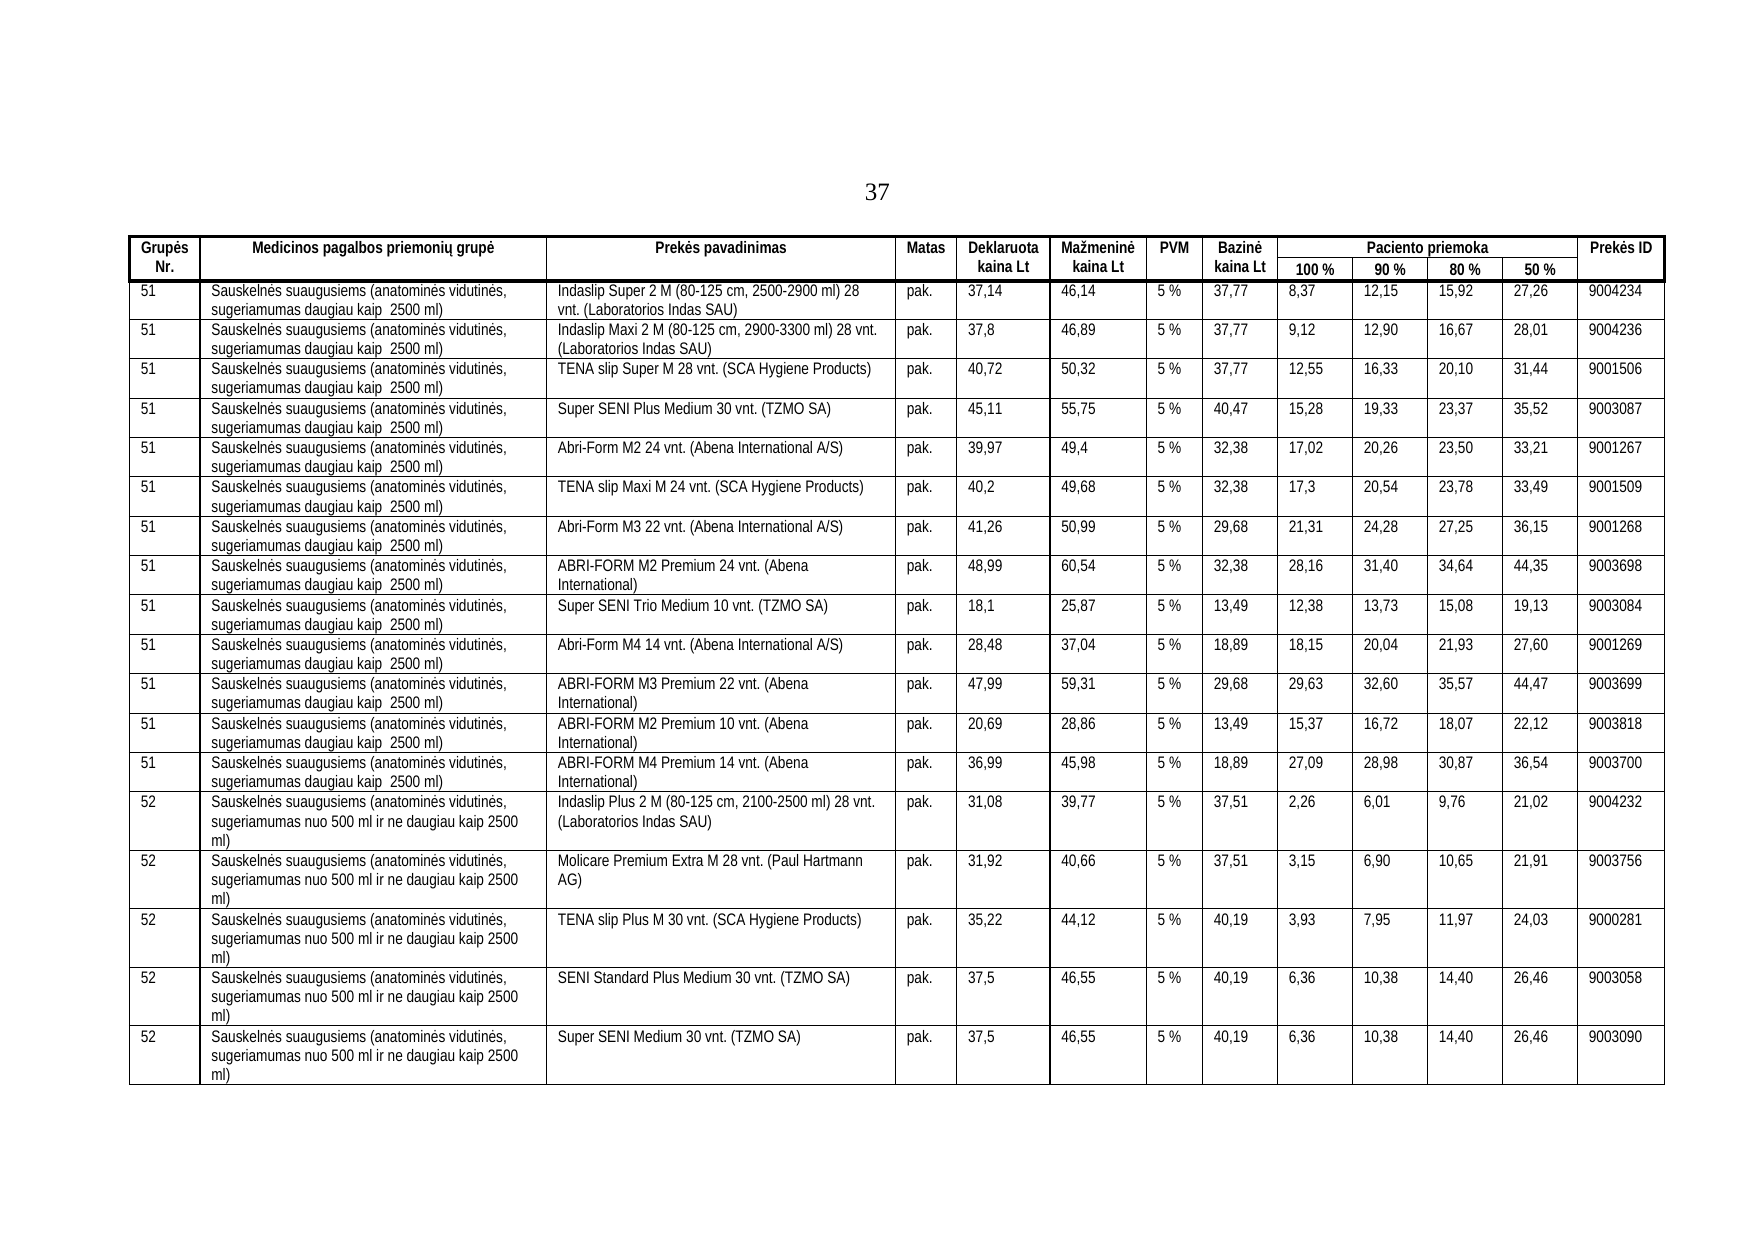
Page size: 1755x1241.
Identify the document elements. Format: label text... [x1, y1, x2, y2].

table_cell 46,14 [1051, 283, 1146, 319]
table_cell Sauskelnės suaugusiems (anatominės vidutinės, sugeriamumas daugiau kaip 2500 ml) [201, 635, 546, 673]
table_cell ABRI-FORM M2 Premium 10 vnt. (Abena International) [547, 714, 895, 752]
table_cell pak. [896, 477, 956, 516]
table_cell 18,89 [1203, 753, 1277, 791]
table_cell Sauskelnės suaugusiems (anatominės vidutinės, sugeriamumas daugiau kaip 2500 ml) [201, 674, 546, 712]
table_cell 5 % [1147, 556, 1202, 594]
table_cell 7,95 [1353, 909, 1427, 967]
table_cell 40,72 [957, 359, 1049, 397]
table_cell 34,64 [1428, 556, 1502, 594]
table_cell 9003699 [1578, 674, 1664, 712]
table_cell 5 % [1147, 1026, 1202, 1084]
table_cell 31,40 [1353, 556, 1427, 594]
table_cell Indaslip Plus 2 M (80-125 cm, 2100-2500 ml) 28 vnt. (Laboratorios Indas SAU) [547, 792, 895, 850]
table_cell 9,12 [1278, 320, 1352, 358]
table_cell pak. [896, 517, 956, 555]
table_cell 6,01 [1353, 792, 1427, 850]
table_cell 5 % [1147, 635, 1202, 673]
table_cell 90 % [1353, 258, 1427, 279]
table_cell 37,14 [957, 283, 1049, 319]
table_cell 24,03 [1503, 909, 1577, 967]
table_cell 5 % [1147, 517, 1202, 555]
table_cell 9001506 [1578, 359, 1664, 397]
table_cell 51 [130, 635, 199, 673]
table_cell 33,49 [1503, 477, 1577, 516]
table_cell 2,26 [1278, 792, 1352, 850]
table_cell 13,49 [1203, 714, 1277, 752]
table_cell 5 % [1147, 359, 1202, 397]
table_cell 51 [130, 517, 199, 555]
table_cell Abri-Form M3 22 vnt. (Abena International A/S) [547, 517, 895, 555]
table_cell pak. [896, 909, 956, 967]
table_cell 23,50 [1428, 438, 1502, 476]
table_cell 32,38 [1203, 438, 1277, 476]
table_cell 18,07 [1428, 714, 1502, 752]
table_cell pak. [896, 283, 956, 319]
table_cell 21,91 [1503, 851, 1577, 908]
table_cell 5 % [1147, 792, 1202, 850]
table_cell 15,92 [1428, 283, 1502, 319]
table_cell 35,57 [1428, 674, 1502, 712]
table_header Prekės ID [1578, 238, 1663, 279]
table_cell Sauskelnės suaugusiems (anatominės vidutinės, sugeriamumas daugiau kaip 2500 ml) [201, 517, 546, 555]
table_cell 19,33 [1353, 399, 1427, 437]
table_cell 40,19 [1203, 968, 1277, 1025]
table_cell 18,15 [1278, 635, 1352, 673]
table_cell 12,55 [1278, 359, 1352, 397]
table_cell 29,68 [1203, 517, 1277, 555]
table_cell pak. [896, 674, 956, 712]
table_cell 9001509 [1578, 477, 1664, 516]
table_cell 28,16 [1278, 556, 1352, 594]
table_cell 9003756 [1578, 851, 1664, 908]
table_cell 44,12 [1051, 909, 1146, 967]
table_cell pak. [896, 359, 956, 397]
table_cell 39,77 [1051, 792, 1146, 850]
table_cell 51 [130, 753, 199, 791]
table_cell 6,90 [1353, 851, 1427, 908]
table_cell ABRI-FORM M2 Premium 24 vnt. (Abena International) [547, 556, 895, 594]
table_cell 39,97 [957, 438, 1049, 476]
table_cell ABRI-FORM M4 Premium 14 vnt. (Abena International) [547, 753, 895, 791]
table_cell 5 % [1147, 283, 1202, 319]
table_cell 44,35 [1503, 556, 1577, 594]
table_cell 35,52 [1503, 399, 1577, 437]
table_cell 9003084 [1578, 595, 1664, 634]
table_header Deklaruota kaina Lt [957, 238, 1049, 279]
table_cell 16,72 [1353, 714, 1427, 752]
table_cell 59,31 [1051, 674, 1146, 712]
table_cell 9001267 [1578, 438, 1664, 476]
table_cell 26,46 [1503, 968, 1577, 1025]
table_cell Sauskelnės suaugusiems (anatominės vidutinės, sugeriamumas nuo 500 ml ir ne daugiau kaip 2500 ml) [201, 909, 546, 967]
table_cell 26,46 [1503, 1026, 1577, 1084]
table_cell 27,09 [1278, 753, 1352, 791]
table_cell Super SENI Trio Medium 10 vnt. (TZMO SA) [547, 595, 895, 634]
table_cell 31,92 [957, 851, 1049, 908]
table_cell 51 [130, 556, 199, 594]
table_cell 60,54 [1051, 556, 1146, 594]
table_cell 46,55 [1051, 1026, 1146, 1084]
table_cell 6,36 [1278, 1026, 1352, 1084]
table_cell Indaslip Super 2 M (80-125 cm, 2500-2900 ml) 28 vnt. (Laboratorios Indas SAU) [547, 283, 895, 319]
table_cell Sauskelnės suaugusiems (anatominės vidutinės, sugeriamumas daugiau kaip 2500 ml) [201, 477, 546, 516]
table_cell 21,31 [1278, 517, 1352, 555]
table_cell 52 [130, 851, 199, 908]
table_cell 52 [130, 792, 199, 850]
table_cell 51 [130, 359, 199, 397]
table_cell 5 % [1147, 753, 1202, 791]
table_cell 5 % [1147, 320, 1202, 358]
table_cell SENI Standard Plus Medium 30 vnt. (TZMO SA) [547, 968, 895, 1025]
table_cell 31,44 [1503, 359, 1577, 397]
table_cell 9000281 [1578, 909, 1664, 967]
table_cell pak. [896, 968, 956, 1025]
table_cell Sauskelnės suaugusiems (anatominės vidutinės, sugeriamumas daugiau kaip 2500 ml) [201, 753, 546, 791]
table_cell 51 [130, 399, 199, 437]
table_cell pak. [896, 595, 956, 634]
table_cell 40,47 [1203, 399, 1277, 437]
table_cell TENA slip Maxi M 24 vnt. (SCA Hygiene Products) [547, 477, 895, 516]
table_cell 9003700 [1578, 753, 1664, 791]
table_cell pak. [896, 714, 956, 752]
table_cell 11,97 [1428, 909, 1502, 967]
table_cell 27,25 [1428, 517, 1502, 555]
table_cell pak. [896, 851, 956, 908]
table_cell 9001269 [1578, 635, 1664, 673]
table_cell 20,69 [957, 714, 1049, 752]
table_cell Abri-Form M2 24 vnt. (Abena International A/S) [547, 438, 895, 476]
table_cell 9003087 [1578, 399, 1664, 437]
table_cell 15,28 [1278, 399, 1352, 437]
table_cell 16,67 [1428, 320, 1502, 358]
table_cell 50,32 [1051, 359, 1146, 397]
table_cell Sauskelnės suaugusiems (anatominės vidutinės, sugeriamumas daugiau kaip 2500 ml) [201, 556, 546, 594]
table_cell Sauskelnės suaugusiems (anatominės vidutinės, sugeriamumas daugiau kaip 2500 ml) [201, 714, 546, 752]
table_cell Sauskelnės suaugusiems (anatominės vidutinės, sugeriamumas daugiau kaip 2500 ml) [201, 359, 546, 397]
table_cell 14,40 [1428, 1026, 1502, 1084]
table_cell 23,78 [1428, 477, 1502, 516]
table_cell 44,47 [1503, 674, 1577, 712]
table_cell pak. [896, 438, 956, 476]
table_cell pak. [896, 1026, 956, 1084]
table_cell 46,55 [1051, 968, 1146, 1025]
table_cell 3,15 [1278, 851, 1352, 908]
table_cell 27,26 [1503, 283, 1577, 319]
table_cell 29,63 [1278, 674, 1352, 712]
table_cell pak. [896, 399, 956, 437]
table_cell 51 [130, 714, 199, 752]
table_cell 51 [130, 674, 199, 712]
table_cell Sauskelnės suaugusiems (anatominės vidutinės, sugeriamumas daugiau kaip 2500 ml) [201, 320, 546, 358]
table_cell 21,93 [1428, 635, 1502, 673]
table_cell 32,60 [1353, 674, 1427, 712]
table_cell 5 % [1147, 909, 1202, 967]
table_cell 49,68 [1051, 477, 1146, 516]
table_cell Indaslip Maxi 2 M (80-125 cm, 2900-3300 ml) 28 vnt. (Laboratorios Indas SAU) [547, 320, 895, 358]
table_cell 9001268 [1578, 517, 1664, 555]
table_cell 52 [130, 968, 199, 1025]
table_cell Sauskelnės suaugusiems (anatominės vidutinės, sugeriamumas daugiau kaip 2500 ml) [201, 283, 546, 319]
table_cell Molicare Premium Extra M 28 vnt. (Paul Hartmann AG) [547, 851, 895, 908]
table_cell 20,26 [1353, 438, 1427, 476]
table_cell Sauskelnės suaugusiems (anatominės vidutinės, sugeriamumas nuo 500 ml ir ne daugiau kaip 2500 ml) [201, 968, 546, 1025]
table_header Paciento priemoka [1278, 238, 1577, 257]
table_cell 51 [130, 595, 199, 634]
table_cell 28,86 [1051, 714, 1146, 752]
table_header Bazinė kaina Lt [1203, 238, 1277, 279]
table_cell 32,38 [1203, 556, 1277, 594]
table_cell 9,76 [1428, 792, 1502, 850]
table_cell 50,99 [1051, 517, 1146, 555]
table_header PVM [1147, 238, 1202, 279]
table_cell 22,12 [1503, 714, 1577, 752]
table_cell 5 % [1147, 438, 1202, 476]
table_cell 51 [130, 438, 199, 476]
table_cell Sauskelnės suaugusiems (anatominės vidutinės, sugeriamumas daugiau kaip 2500 ml) [201, 595, 546, 634]
table_cell 8,37 [1278, 283, 1352, 319]
table_cell 9004236 [1578, 320, 1664, 358]
table_cell 19,13 [1503, 595, 1577, 634]
table_cell Sauskelnės suaugusiems (anatominės vidutinės, sugeriamumas nuo 500 ml ir ne daugiau kaip 2500 ml) [201, 792, 546, 850]
table_cell pak. [896, 635, 956, 673]
table_header Mažmeninė kaina Lt [1051, 238, 1146, 279]
table_cell Super SENI Plus Medium 30 vnt. (TZMO SA) [547, 399, 895, 437]
table_cell 52 [130, 1026, 199, 1084]
table_cell 50 % [1503, 258, 1577, 279]
table_cell 14,40 [1428, 968, 1502, 1025]
table_header Matas [896, 238, 956, 279]
table_cell 37,04 [1051, 635, 1146, 673]
table_cell 36,15 [1503, 517, 1577, 555]
table_cell 18,89 [1203, 635, 1277, 673]
table_cell 37,51 [1203, 792, 1277, 850]
table_cell 47,99 [957, 674, 1049, 712]
table_cell pak. [896, 556, 956, 594]
table_cell 15,37 [1278, 714, 1352, 752]
table_cell 10,38 [1353, 968, 1427, 1025]
table_cell 30,87 [1428, 753, 1502, 791]
table_cell 20,10 [1428, 359, 1502, 397]
table_cell 20,54 [1353, 477, 1427, 516]
table_cell 27,60 [1503, 635, 1577, 673]
table_cell 48,99 [957, 556, 1049, 594]
table_cell 17,02 [1278, 438, 1352, 476]
table_cell 5 % [1147, 674, 1202, 712]
table_cell 25,87 [1051, 595, 1146, 634]
table_cell 40,2 [957, 477, 1049, 516]
table_cell 9003818 [1578, 714, 1664, 752]
table_cell 28,98 [1353, 753, 1427, 791]
table_cell 5 % [1147, 477, 1202, 516]
table_cell 17,3 [1278, 477, 1352, 516]
table_cell 40,66 [1051, 851, 1146, 908]
table_cell 32,38 [1203, 477, 1277, 516]
table_cell 36,99 [957, 753, 1049, 791]
table_cell 37,77 [1203, 283, 1277, 319]
table_cell 80 % [1428, 258, 1502, 279]
table_header Grupės Nr. [131, 238, 199, 279]
table_cell 52 [130, 909, 199, 967]
table_cell 9003698 [1578, 556, 1664, 594]
table_cell 41,26 [957, 517, 1049, 555]
table_cell 5 % [1147, 851, 1202, 908]
table_cell 21,02 [1503, 792, 1577, 850]
table_cell 36,54 [1503, 753, 1577, 791]
table_cell 37,51 [1203, 851, 1277, 908]
table_cell 37,5 [957, 1026, 1049, 1084]
table_cell 40,19 [1203, 1026, 1277, 1084]
table_header Medicinos pagalbos priemonių grupė [201, 238, 546, 279]
table_cell 55,75 [1051, 399, 1146, 437]
table_cell 28,48 [957, 635, 1049, 673]
table_cell 33,21 [1503, 438, 1577, 476]
table_cell 37,5 [957, 968, 1049, 1025]
table_cell 9004232 [1578, 792, 1664, 850]
table_cell pak. [896, 792, 956, 850]
table_cell 16,33 [1353, 359, 1427, 397]
table_cell 12,38 [1278, 595, 1352, 634]
table_cell Sauskelnės suaugusiems (anatominės vidutinės, sugeriamumas daugiau kaip 2500 ml) [201, 399, 546, 437]
table_cell Super SENI Medium 30 vnt. (TZMO SA) [547, 1026, 895, 1084]
table_cell 37,77 [1203, 359, 1277, 397]
table_cell 9004234 [1578, 283, 1664, 319]
table_cell 9003058 [1578, 968, 1664, 1025]
table_cell Sauskelnės suaugusiems (anatominės vidutinės, sugeriamumas nuo 500 ml ir ne daugiau kaip 2500 ml) [201, 851, 546, 908]
table_cell 15,08 [1428, 595, 1502, 634]
table_header Prekės pavadinimas [547, 238, 895, 279]
table_cell Sauskelnės suaugusiems (anatominės vidutinės, sugeriamumas nuo 500 ml ir ne daugiau kaip 2500 ml) [201, 1026, 546, 1084]
table_cell ABRI-FORM M3 Premium 22 vnt. (Abena International) [547, 674, 895, 712]
table_cell 37,8 [957, 320, 1049, 358]
table_cell 12,15 [1353, 283, 1427, 319]
table_cell TENA slip Plus M 30 vnt. (SCA Hygiene Products) [547, 909, 895, 967]
table_cell 35,22 [957, 909, 1049, 967]
table_cell 100 % [1278, 258, 1352, 279]
table_cell 31,08 [957, 792, 1049, 850]
table_cell 13,49 [1203, 595, 1277, 634]
table_cell 5 % [1147, 595, 1202, 634]
table_cell 18,1 [957, 595, 1049, 634]
table_cell 40,19 [1203, 909, 1277, 967]
table_cell 13,73 [1353, 595, 1427, 634]
table_cell 51 [130, 283, 199, 319]
table_cell 5 % [1147, 714, 1202, 752]
table_cell 5 % [1147, 968, 1202, 1025]
table_cell Sauskelnės suaugusiems (anatominės vidutinės, sugeriamumas daugiau kaip 2500 ml) [201, 438, 546, 476]
table_cell 9003090 [1578, 1026, 1664, 1084]
table_cell 20,04 [1353, 635, 1427, 673]
table_cell pak. [896, 753, 956, 791]
table_cell 45,11 [957, 399, 1049, 437]
table_cell 49,4 [1051, 438, 1146, 476]
table_cell 23,37 [1428, 399, 1502, 437]
table_cell 10,65 [1428, 851, 1502, 908]
table_cell 24,28 [1353, 517, 1427, 555]
table_cell 10,38 [1353, 1026, 1427, 1084]
table_cell 37,77 [1203, 320, 1277, 358]
table_cell 51 [130, 320, 199, 358]
table_cell 29,68 [1203, 674, 1277, 712]
table_cell 51 [130, 477, 199, 516]
table_cell Abri-Form M4 14 vnt. (Abena International A/S) [547, 635, 895, 673]
table_cell 6,36 [1278, 968, 1352, 1025]
table_cell 45,98 [1051, 753, 1146, 791]
table_cell pak. [896, 320, 956, 358]
table_cell 28,01 [1503, 320, 1577, 358]
table_cell 46,89 [1051, 320, 1146, 358]
table_cell TENA slip Super M 28 vnt. (SCA Hygiene Products) [547, 359, 895, 397]
table_cell 5 % [1147, 399, 1202, 437]
table_cell 12,90 [1353, 320, 1427, 358]
table_cell 3,93 [1278, 909, 1352, 967]
